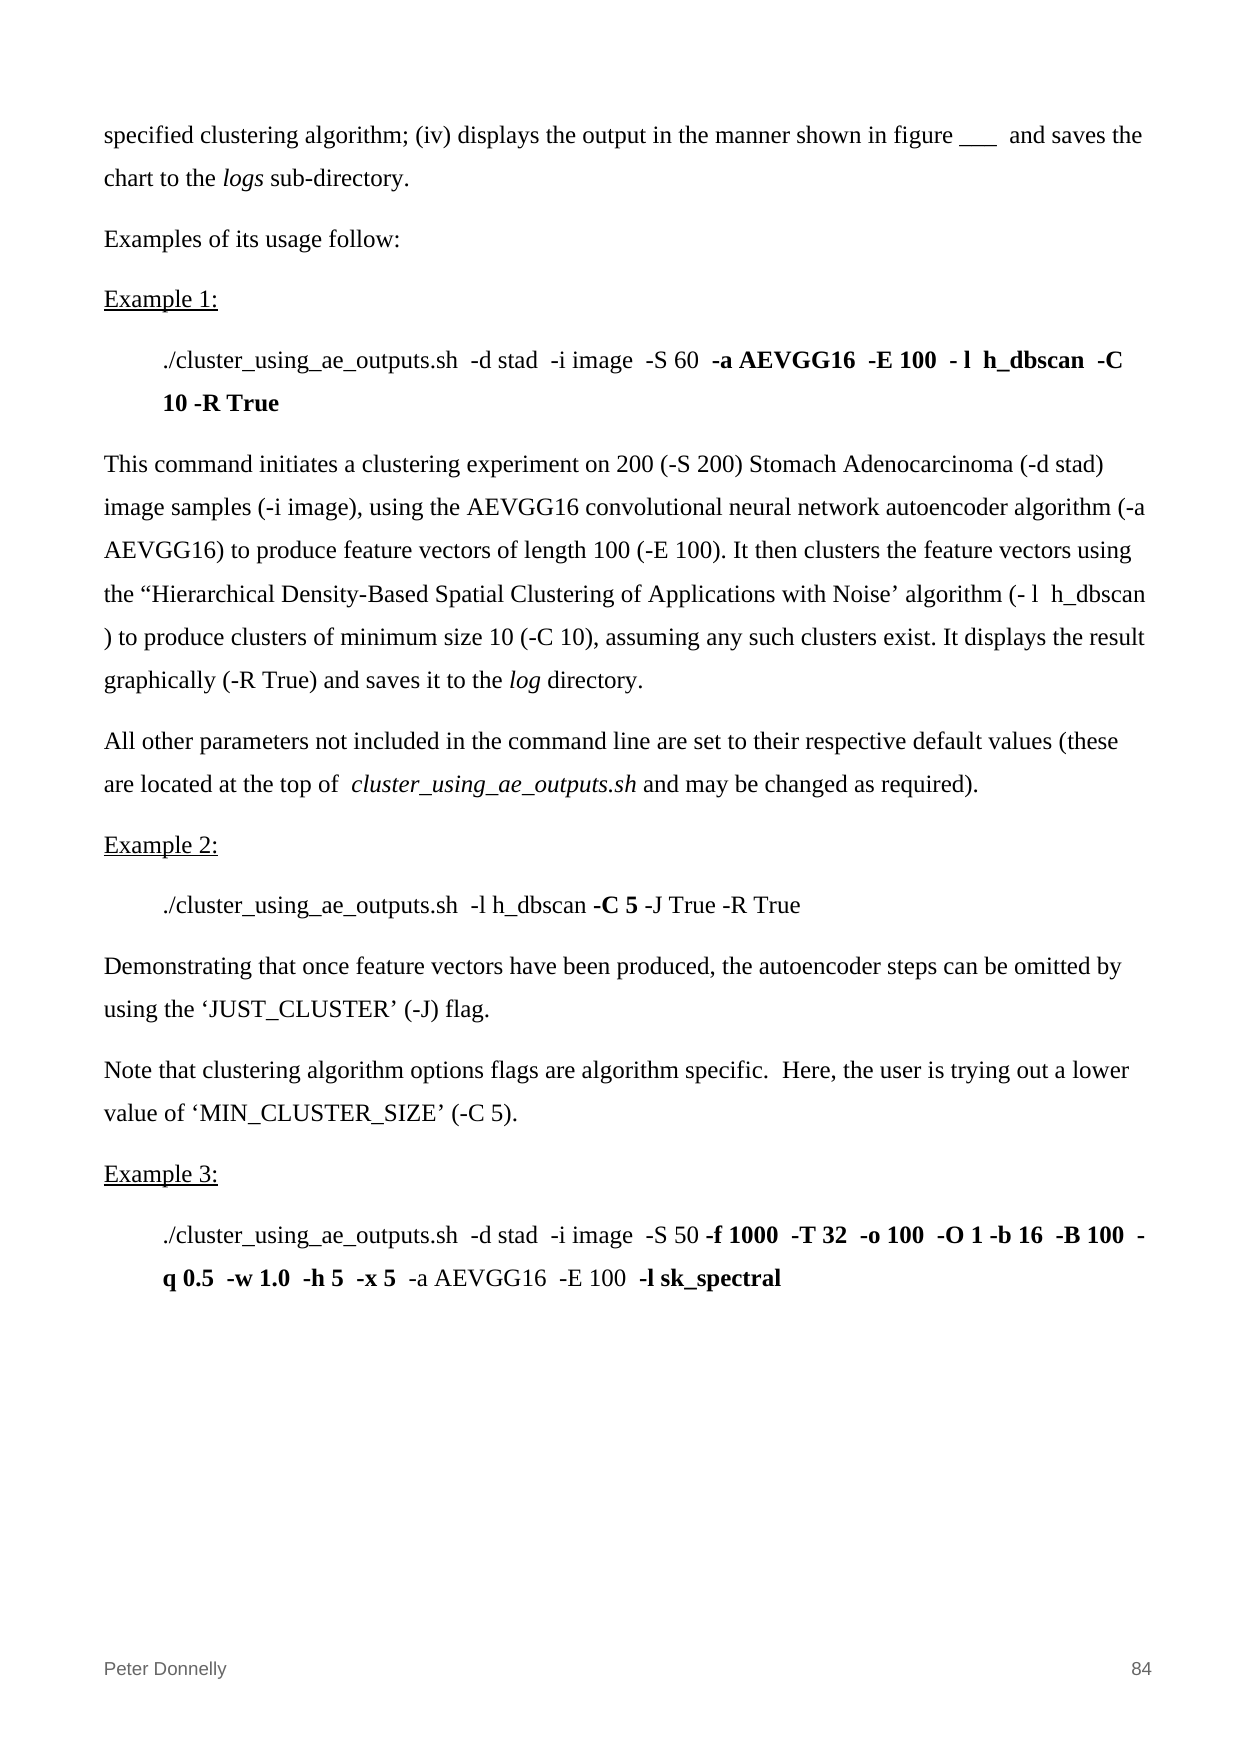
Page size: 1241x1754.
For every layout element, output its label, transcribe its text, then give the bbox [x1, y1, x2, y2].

text ./cluster_using_ae_outputs.sh -d stad -i image -S 50 -f 1000 -T 32 -o 100 -O 1 -b 16 -B 100 -q 0.5 -w 1.0 -h 5 -x 5 -a AEVGG16 -E 100 -l sk_spectral [162, 1220, 1146, 1292]
text Example 3: [103, 1159, 1146, 1188]
text Example 2: [103, 830, 1146, 858]
text Examples of its usage follow: [103, 224, 1146, 252]
text Note that clustering algorithm options flags are algorithm specific. Here, the user is trying out a lower value of ‘MIN_CLUSTER_SIZE’ (-C 5). [103, 1055, 1146, 1127]
text ./cluster_using_ae_outputs.sh -d stad -i image -S 60 -a AEVGG16 -E 100 - l h_dbscan -C 10 -R True [162, 345, 1146, 417]
text Example 1: [103, 284, 1146, 313]
text ./cluster_using_ae_outputs.sh -l h_dbscan -C 5 -J True -R True [162, 891, 1146, 919]
text This command initiates a clustering experiment on 200 (-S 200) Stomach Adenocarcinoma (-d stad) image samples (-i image), using the AEVGG16 convolutional neural network autoencoder algorithm (-a AEVGG16) to produce feature vectors of length 100 (-E 100). It then clusters the feature vectors using the “Hierarchical Density-Based Spatial Clustering of Applications with Noise’ algorithm (- l h_dbscan ) to produce clusters of minimum size 10 (-C 10), assuming any such clusters exist. It displays the result graphically (-R True) and saves it to the log directory. [103, 449, 1146, 694]
text All other parameters not included in the command line are set to their respective default values (these are located at the top of cluster_using_ae_outputs.sh and may be changed as required). [103, 726, 1146, 798]
text Demonstrating that once feature vectors have been produced, the autoencoder steps can be omitted by using the ‘JUST_CLUSTER’ (-J) flag. [103, 951, 1146, 1023]
text specified clustering algorithm; (iv) displays the output in the manner shown in figure ___ and saves the chart to the logs sub-directory. [103, 120, 1146, 192]
